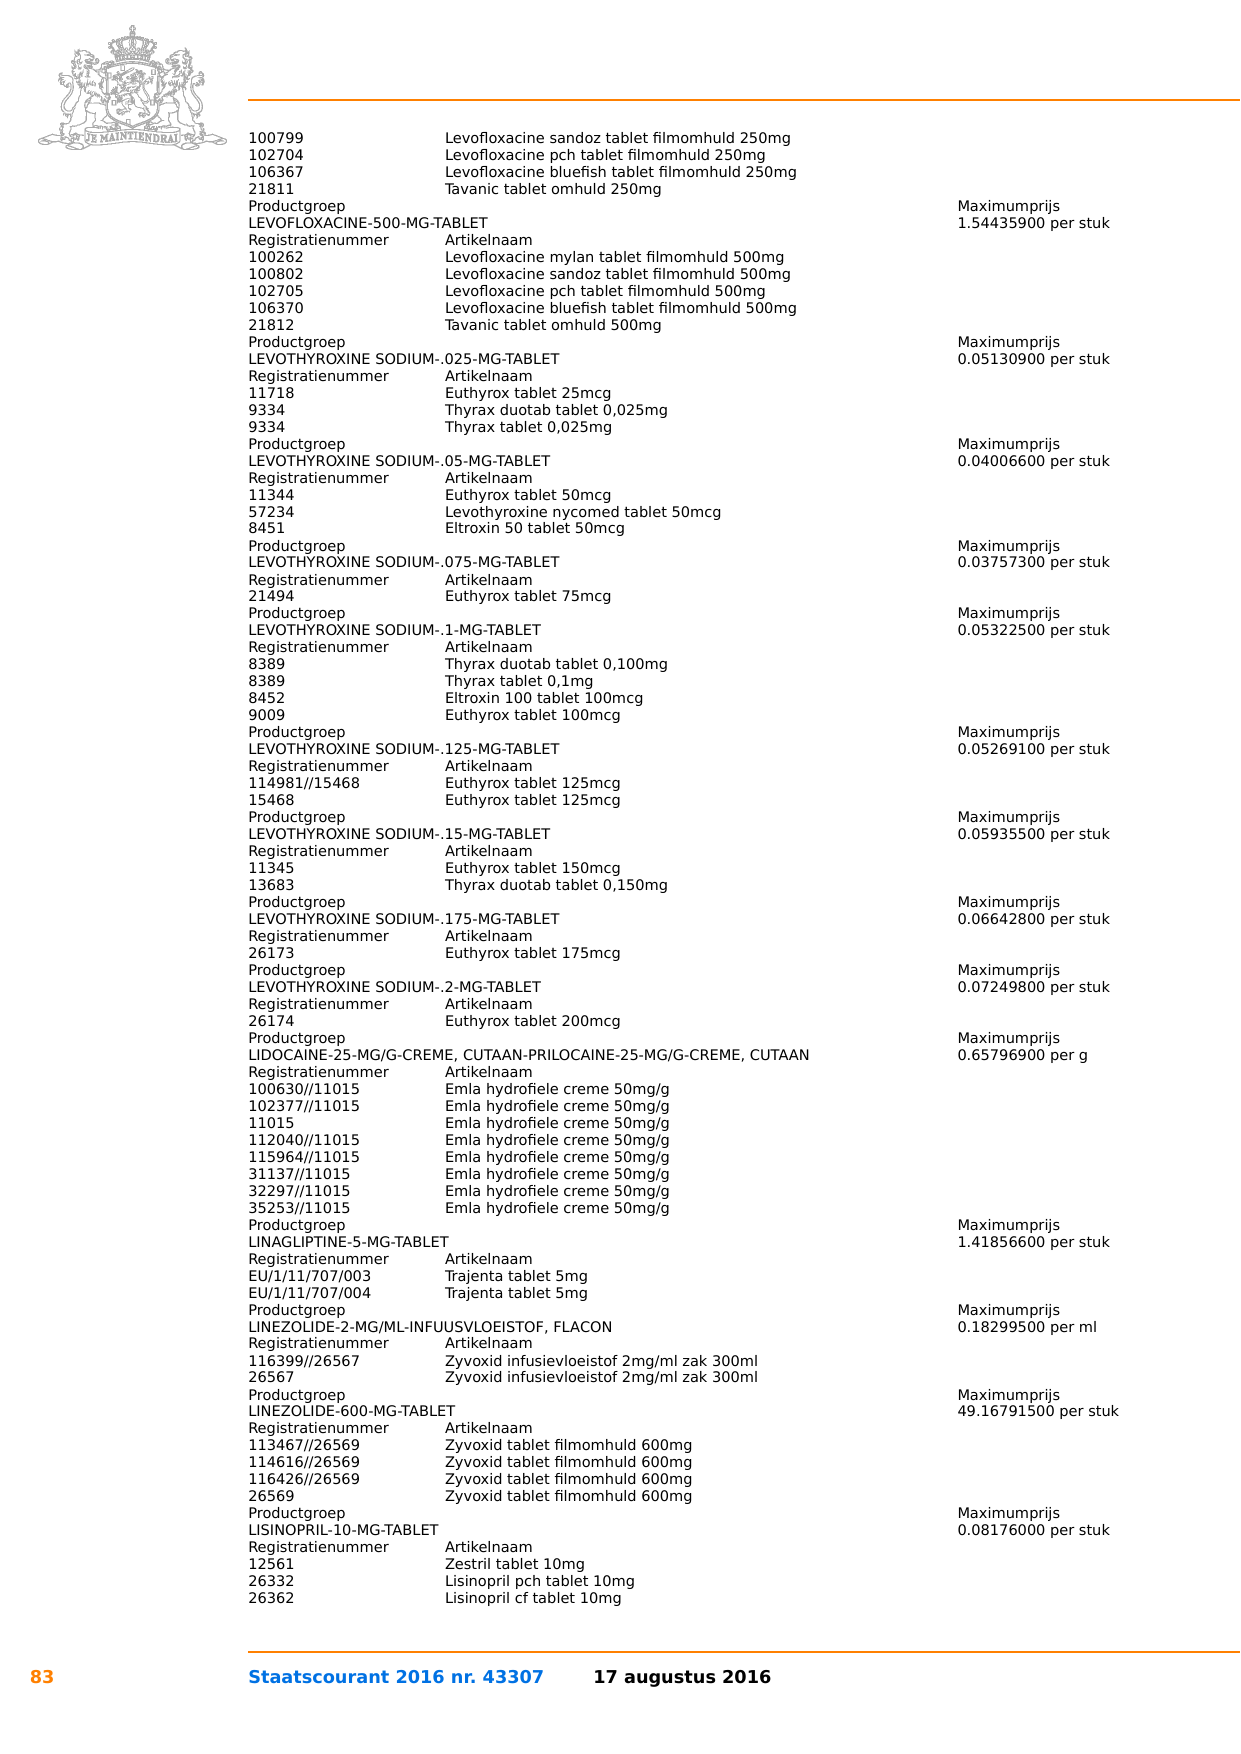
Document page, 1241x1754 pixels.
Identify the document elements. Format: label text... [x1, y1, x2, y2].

table_cell Productgroep [248, 1505, 439, 1522]
table_cell [951, 588, 1163, 605]
table_cell [951, 1335, 1163, 1352]
table_cell LEVOTHYROXINE SODIUM-.025-MG-TABLET [248, 351, 951, 368]
table_cell Zyvoxid infusievloeistof 2mg/ml zak 300ml [439, 1369, 951, 1386]
table_cell 57234 [248, 504, 439, 520]
table_cell Artikelnaam [439, 843, 951, 860]
table_cell Productgroep [248, 605, 439, 622]
table_cell Eltroxin 100 tablet 100mcg [439, 690, 951, 707]
table_cell Levothyroxine nycomed tablet 50mcg [439, 504, 951, 520]
table_cell Productgroep [248, 198, 439, 215]
table_cell [951, 656, 1163, 673]
table_cell 26173 [248, 945, 439, 962]
table_cell 112040//11015 [248, 1132, 439, 1149]
table_cell EU/1/11/707/003 [248, 1268, 439, 1284]
table_cell 26362 [248, 1590, 439, 1607]
table_cell Artikelnaam [439, 368, 951, 384]
table_cell 0.03757300 per stuk [951, 554, 1163, 571]
table_cell Euthyrox tablet 25mcg [439, 385, 951, 402]
table_cell [951, 419, 1163, 436]
table_cell Trajenta tablet 5mg [439, 1268, 951, 1284]
table_cell [951, 1420, 1163, 1437]
table_cell 11344 [248, 486, 439, 503]
table_cell Levofloxacine pch tablet filmomhuld 500mg [439, 283, 951, 300]
table_cell Emla hydrofiele creme 50mg/g [439, 1200, 951, 1217]
table_cell [439, 1217, 951, 1233]
table_cell [951, 232, 1163, 249]
table_cell Euthyrox tablet 175mcg [439, 945, 951, 962]
table_cell Zyvoxid tablet filmomhuld 600mg [439, 1488, 951, 1505]
table_cell Artikelnaam [439, 470, 951, 486]
table_cell 11015 [248, 1115, 439, 1132]
table_cell 21811 [248, 181, 439, 198]
table_cell Emla hydrofiele creme 50mg/g [439, 1149, 951, 1166]
table_cell Euthyrox tablet 150mcg [439, 860, 951, 877]
table_cell Artikelnaam [439, 232, 951, 249]
table_cell LEVOTHYROXINE SODIUM-.175-MG-TABLET [248, 911, 951, 928]
table_cell Lisinopril cf tablet 10mg [439, 1590, 951, 1607]
table_cell [951, 792, 1163, 809]
table_cell 113467//26569 [248, 1437, 439, 1454]
table_cell Zyvoxid infusievloeistof 2mg/ml zak 300ml [439, 1353, 951, 1369]
table_cell 116399//26567 [248, 1353, 439, 1369]
table_cell [951, 843, 1163, 860]
table_cell 0.18299500 per ml [951, 1319, 1163, 1335]
table_cell [951, 996, 1163, 1013]
table_cell [951, 1539, 1163, 1556]
table_cell [439, 1301, 951, 1318]
table_cell 15468 [248, 792, 439, 809]
table_cell LISINOPRIL-10-MG-TABLET [248, 1522, 951, 1539]
table_cell 32297//11015 [248, 1183, 439, 1199]
table_cell [439, 334, 951, 351]
table_cell Artikelnaam [439, 1539, 951, 1556]
table_cell LEVOTHYROXINE SODIUM-.125-MG-TABLET [248, 741, 951, 758]
table_cell Levofloxacine bluefish tablet filmomhuld 250mg [439, 164, 951, 181]
table_cell Euthyrox tablet 100mcg [439, 707, 951, 724]
table_cell Registratienummer [248, 758, 439, 775]
table_cell Emla hydrofiele creme 50mg/g [439, 1115, 951, 1132]
table_cell Euthyrox tablet 50mcg [439, 486, 951, 503]
table_cell 100799 [248, 130, 439, 147]
table_cell Levofloxacine sandoz tablet filmomhuld 500mg [439, 266, 951, 283]
table_cell 1.54435900 per stuk [951, 215, 1163, 232]
table_cell 12561 [248, 1556, 439, 1573]
table_cell Artikelnaam [439, 996, 951, 1013]
table_cell Tavanic tablet omhuld 500mg [439, 317, 951, 334]
table_cell 26569 [248, 1488, 439, 1505]
table_cell Maximumprijs [951, 1030, 1163, 1047]
table_cell Maximumprijs [951, 809, 1163, 826]
table_cell LEVOTHYROXINE SODIUM-.1-MG-TABLET [248, 622, 951, 639]
table_cell Artikelnaam [439, 1420, 951, 1437]
table_cell [951, 266, 1163, 283]
table_cell Thyrax tablet 0,1mg [439, 673, 951, 690]
table_cell [951, 181, 1163, 198]
table_cell [951, 164, 1163, 181]
table_cell [951, 504, 1163, 520]
table_cell Maximumprijs [951, 962, 1163, 979]
table_cell Thyrax tablet 0,025mg [439, 419, 951, 436]
table_cell [951, 1268, 1163, 1284]
table_cell Productgroep [248, 1217, 439, 1233]
table_cell 0.05935500 per stuk [951, 826, 1163, 843]
table_cell [951, 707, 1163, 724]
table_cell [951, 1064, 1163, 1081]
table_cell LEVOTHYROXINE SODIUM-.05-MG-TABLET [248, 453, 951, 469]
table_cell [951, 1556, 1163, 1573]
table_cell [951, 690, 1163, 707]
table_cell LIDOCAINE-25-MG/G-CREME, CUTAAN-PRILOCAINE-25-MG/G-CREME, CUTAAN [248, 1047, 951, 1064]
table_cell 106370 [248, 300, 439, 317]
table_cell Euthyrox tablet 125mcg [439, 775, 951, 792]
table_cell 26332 [248, 1573, 439, 1590]
table_cell Maximumprijs [951, 334, 1163, 351]
table_cell Levofloxacine sandoz tablet filmomhuld 250mg [439, 130, 951, 147]
table_cell Productgroep [248, 894, 439, 911]
table_cell Registratienummer [248, 232, 439, 249]
table_cell Artikelnaam [439, 639, 951, 656]
table_cell 26174 [248, 1013, 439, 1030]
table_cell 115964//11015 [248, 1149, 439, 1166]
table_cell LEVOTHYROXINE SODIUM-.075-MG-TABLET [248, 554, 951, 571]
table_cell Artikelnaam [439, 1064, 951, 1081]
table_cell Maximumprijs [951, 724, 1163, 741]
table_cell [951, 1081, 1163, 1098]
table_cell Maximumprijs [951, 894, 1163, 911]
table_cell 11718 [248, 385, 439, 402]
table_cell [951, 402, 1163, 418]
table_cell Productgroep [248, 1386, 439, 1403]
table_cell [951, 1183, 1163, 1199]
table_cell 0.05322500 per stuk [951, 622, 1163, 639]
table_cell [951, 1454, 1163, 1471]
picture [38, 25, 227, 150]
table_cell Zestril tablet 10mg [439, 1556, 951, 1573]
table_cell Euthyrox tablet 125mcg [439, 792, 951, 809]
table_cell [951, 1488, 1163, 1505]
table_cell 31137//11015 [248, 1166, 439, 1183]
table_cell LINAGLIPTINE-5-MG-TABLET [248, 1234, 951, 1251]
table_cell LEVOFLOXACINE-500-MG-TABLET [248, 215, 951, 232]
table_cell 26567 [248, 1369, 439, 1386]
table_cell Emla hydrofiele creme 50mg/g [439, 1098, 951, 1115]
table_cell 13683 [248, 877, 439, 894]
table_cell Productgroep [248, 724, 439, 741]
table_cell Euthyrox tablet 75mcg [439, 588, 951, 605]
table_cell [439, 894, 951, 911]
table_cell [951, 1471, 1163, 1488]
table_cell Zyvoxid tablet filmomhuld 600mg [439, 1471, 951, 1488]
table_cell [951, 317, 1163, 334]
table_cell [951, 1573, 1163, 1590]
table_cell 114616//26569 [248, 1454, 439, 1471]
table_cell Thyrax duotab tablet 0,025mg [439, 402, 951, 418]
table_cell [951, 385, 1163, 402]
table_cell Maximumprijs [951, 538, 1163, 554]
table_cell [439, 809, 951, 826]
table_cell Eltroxin 50 tablet 50mcg [439, 520, 951, 537]
table_cell [439, 538, 951, 554]
table_cell [951, 877, 1163, 894]
table_cell Zyvoxid tablet filmomhuld 600mg [439, 1454, 951, 1471]
table_cell [951, 639, 1163, 656]
table_cell Registratienummer [248, 1251, 439, 1267]
table_cell 0.04006600 per stuk [951, 453, 1163, 469]
table_cell [951, 1590, 1163, 1607]
table_cell 21812 [248, 317, 439, 334]
table_cell [951, 945, 1163, 962]
table_cell [951, 1132, 1163, 1149]
table_cell Maximumprijs [951, 1386, 1163, 1403]
table_cell Registratienummer [248, 368, 439, 384]
table_cell 116426//26569 [248, 1471, 439, 1488]
table_cell 0.07249800 per stuk [951, 979, 1163, 996]
table_cell LEVOTHYROXINE SODIUM-.15-MG-TABLET [248, 826, 951, 843]
table_cell 0.05269100 per stuk [951, 741, 1163, 758]
table_cell [439, 1386, 951, 1403]
table_cell Zyvoxid tablet filmomhuld 600mg [439, 1437, 951, 1454]
table_cell 11345 [248, 860, 439, 877]
table_cell [951, 147, 1163, 164]
table_cell Productgroep [248, 962, 439, 979]
table_cell 100802 [248, 266, 439, 283]
table_cell 0.05130900 per stuk [951, 351, 1163, 368]
table_cell [951, 520, 1163, 537]
table_cell LINEZOLIDE-600-MG-TABLET [248, 1403, 951, 1420]
table_cell Levofloxacine pch tablet filmomhuld 250mg [439, 147, 951, 164]
table_cell [439, 198, 951, 215]
table_cell Maximumprijs [951, 1505, 1163, 1522]
table_cell 9334 [248, 419, 439, 436]
table_cell Productgroep [248, 436, 439, 452]
table_cell Registratienummer [248, 470, 439, 486]
table_cell [951, 1285, 1163, 1301]
table_cell Maximumprijs [951, 605, 1163, 622]
table_cell Maximumprijs [951, 198, 1163, 215]
table_cell [439, 724, 951, 741]
table_cell 8389 [248, 673, 439, 690]
table_cell 9009 [248, 707, 439, 724]
table_cell 102377//11015 [248, 1098, 439, 1115]
table_cell Emla hydrofiele creme 50mg/g [439, 1166, 951, 1183]
table_cell [439, 1030, 951, 1047]
table_cell Productgroep [248, 538, 439, 554]
table_cell Registratienummer [248, 1420, 439, 1437]
table_cell 102705 [248, 283, 439, 300]
table_cell Thyrax duotab tablet 0,150mg [439, 877, 951, 894]
table_cell Levofloxacine bluefish tablet filmomhuld 500mg [439, 300, 951, 317]
table_cell [951, 1098, 1163, 1115]
table_cell [951, 1149, 1163, 1166]
table_cell 21494 [248, 588, 439, 605]
table_cell Registratienummer [248, 571, 439, 588]
table_cell 1.41856600 per stuk [951, 1234, 1163, 1251]
table_cell Productgroep [248, 334, 439, 351]
table_cell Registratienummer [248, 1064, 439, 1081]
table_cell [951, 1369, 1163, 1386]
table_cell Artikelnaam [439, 571, 951, 588]
table_cell 35253//11015 [248, 1200, 439, 1217]
table_cell 106367 [248, 164, 439, 181]
table_cell [951, 470, 1163, 486]
table_cell [951, 1200, 1163, 1217]
table_cell [439, 962, 951, 979]
table_cell Maximumprijs [951, 1217, 1163, 1233]
table_cell [951, 775, 1163, 792]
table_cell [951, 130, 1163, 147]
table_cell 9334 [248, 402, 439, 418]
table_cell 102704 [248, 147, 439, 164]
table_cell 0.06642800 per stuk [951, 911, 1163, 928]
table_cell [951, 860, 1163, 877]
table_cell [951, 300, 1163, 317]
table_cell [951, 368, 1163, 384]
table_cell 8451 [248, 520, 439, 537]
table_cell Euthyrox tablet 200mcg [439, 1013, 951, 1030]
table_cell [951, 1353, 1163, 1369]
table_cell 8389 [248, 656, 439, 673]
table_cell LEVOTHYROXINE SODIUM-.2-MG-TABLET [248, 979, 951, 996]
table_cell Registratienummer [248, 1335, 439, 1352]
table_cell Maximumprijs [951, 1301, 1163, 1318]
table_cell [951, 1013, 1163, 1030]
table_cell Emla hydrofiele creme 50mg/g [439, 1081, 951, 1098]
table_cell 100262 [248, 249, 439, 266]
table_cell Thyrax duotab tablet 0,100mg [439, 656, 951, 673]
table_cell LINEZOLIDE-2-MG/ML-INFUUSVLOEISTOF, FLACON [248, 1319, 951, 1335]
table_cell Tavanic tablet omhuld 250mg [439, 181, 951, 198]
table_cell 100630//11015 [248, 1081, 439, 1098]
table_cell [951, 486, 1163, 503]
table_cell Artikelnaam [439, 758, 951, 775]
table_cell [439, 1505, 951, 1522]
table_cell [951, 673, 1163, 690]
table_cell Lisinopril pch tablet 10mg [439, 1573, 951, 1590]
table_cell 49.16791500 per stuk [951, 1403, 1163, 1420]
table_cell Emla hydrofiele creme 50mg/g [439, 1132, 951, 1149]
table_cell Registratienummer [248, 1539, 439, 1556]
table_cell Artikelnaam [439, 1251, 951, 1267]
table_cell [951, 758, 1163, 775]
table_cell [951, 1437, 1163, 1454]
table_cell [951, 1251, 1163, 1267]
table_cell Registratienummer [248, 996, 439, 1013]
table_cell 0.08176000 per stuk [951, 1522, 1163, 1539]
table_cell [951, 249, 1163, 266]
table_cell Productgroep [248, 1301, 439, 1318]
table_cell Productgroep [248, 809, 439, 826]
table_cell [439, 605, 951, 622]
table_cell [951, 571, 1163, 588]
table_cell 114981//15468 [248, 775, 439, 792]
table_cell Artikelnaam [439, 928, 951, 945]
table_cell Registratienummer [248, 928, 439, 945]
table_cell Productgroep [248, 1030, 439, 1047]
table_cell [439, 436, 951, 452]
table_cell [951, 1115, 1163, 1132]
table_cell Trajenta tablet 5mg [439, 1285, 951, 1301]
table_cell Levofloxacine mylan tablet filmomhuld 500mg [439, 249, 951, 266]
table_cell [951, 1166, 1163, 1183]
table_cell EU/1/11/707/004 [248, 1285, 439, 1301]
table_cell Artikelnaam [439, 1335, 951, 1352]
table_cell [951, 283, 1163, 300]
table_cell 0.65796900 per g [951, 1047, 1163, 1064]
table_cell Maximumprijs [951, 436, 1163, 452]
table_cell [951, 928, 1163, 945]
table_cell Registratienummer [248, 843, 439, 860]
table_cell Registratienummer [248, 639, 439, 656]
table_cell 8452 [248, 690, 439, 707]
table_cell Emla hydrofiele creme 50mg/g [439, 1183, 951, 1199]
